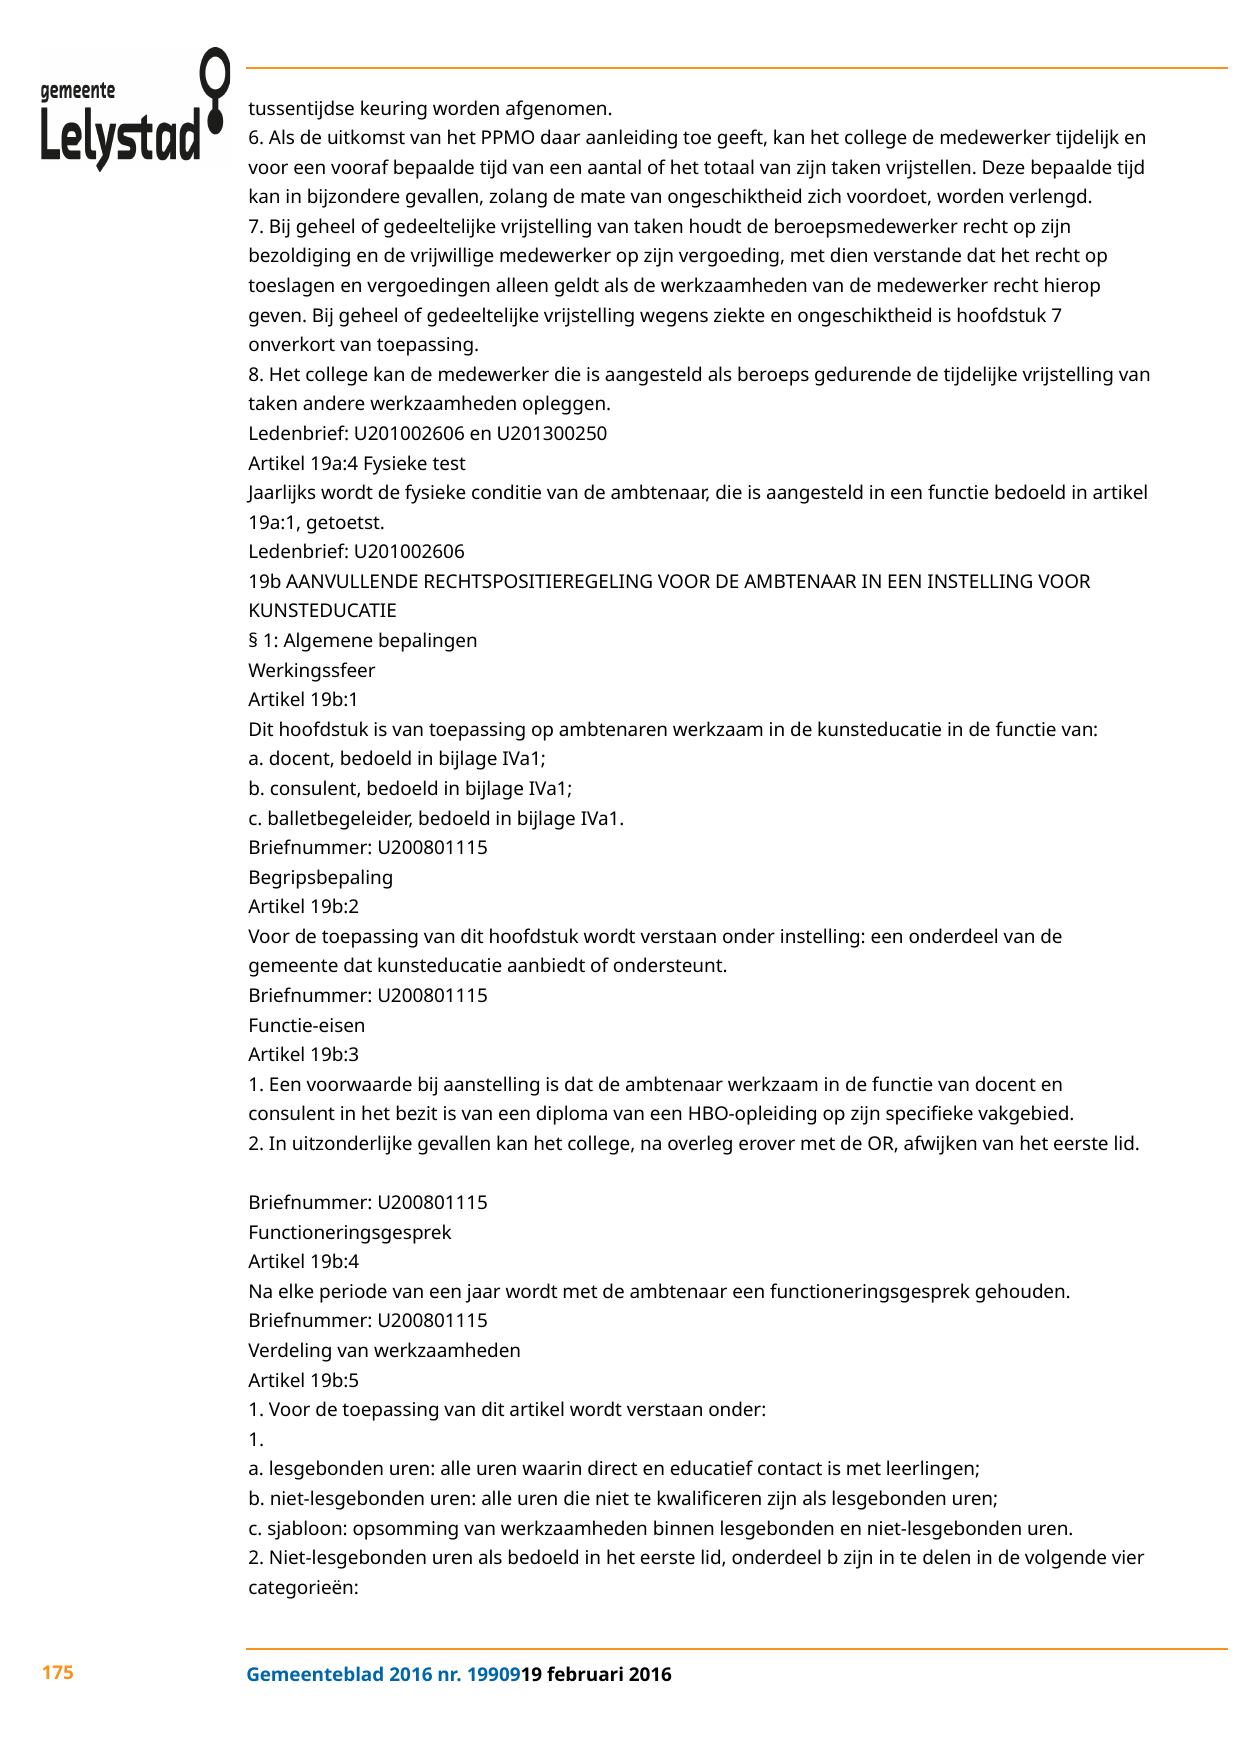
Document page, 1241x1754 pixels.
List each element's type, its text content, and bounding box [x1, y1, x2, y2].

text Werkingssfeer [248, 657, 1152, 683]
text Artikel 19b:2 [248, 893, 1152, 919]
text 8. Het college kan de medewerker die is aangesteld als beroeps gedurende de tijdelijke vrijstelling van taken andere werkzaamheden opleggen. [248, 361, 1152, 416]
text § 1: Algemene bepalingen [248, 627, 1152, 653]
text Briefnummer: U200801115 [248, 1189, 1152, 1215]
text Artikel 19b:1 [248, 686, 1152, 712]
text a. lesgebonden uren: alle uren waarin direct en educatief contact is met leerlingen; [248, 1456, 1152, 1481]
text 1. Voor de toepassing van dit artikel wordt verstaan onder: [248, 1396, 1152, 1422]
text 6. Als de uitkomst van het PPMO daar aanleiding toe geeft, kan het college de medewerker tijdelijk en voor een vooraf bepaalde tijd van een aantal of het totaal van zijn taken vrijstellen. Deze bepaalde tijd kan in bijzondere gevallen, zolang de mate van ongeschiktheid zich voordoet, worden verlengd. [248, 124, 1152, 209]
text c. balletbegeleider, bedoeld in bijlage IVa1. [248, 805, 1152, 831]
text Voor de toepassing van dit hoofdstuk wordt verstaan onder instelling: een onderdeel van de gemeente dat kunsteducatie aanbiedt of ondersteunt. [248, 923, 1152, 978]
text Briefnummer: U200801115 [248, 982, 1152, 1008]
text Ledenbrief: U201002606 [248, 538, 1152, 564]
text tussentijdse keuring worden afgenomen. [248, 95, 1152, 121]
text b. consulent, bedoeld in bijlage IVa1; [248, 775, 1152, 801]
text a. docent, bedoeld in bijlage IVa1; [248, 746, 1152, 771]
text Artikel 19b:4 [248, 1248, 1152, 1274]
text Briefnummer: U200801115 [248, 834, 1152, 860]
text Dit hoofdstuk is van toepassing op ambtenaren werkzaam in de kunsteducatie in de functie van: [248, 716, 1152, 742]
text Verdeling van werkzaamheden [248, 1337, 1152, 1363]
picture [41, 47, 231, 172]
text Artikel 19a:4 Fysieke test [248, 450, 1152, 476]
text Begripsbepaling [248, 864, 1152, 890]
text Functie-eisen [248, 1012, 1152, 1038]
text Artikel 19b:5 [248, 1367, 1152, 1393]
text Artikel 19b:3 [248, 1041, 1152, 1067]
text b. niet-lesgebonden uren: alle uren die niet te kwalificeren zijn als lesgebonden uren; [248, 1485, 1152, 1511]
text 1. [248, 1426, 1152, 1452]
text Ledenbrief: U201002606 en U201300250 [248, 420, 1152, 446]
text Functioneringsgesprek [248, 1219, 1152, 1245]
text c. sjabloon: opsomming van werkzaamheden binnen lesgebonden en niet-lesgebonden uren. [248, 1515, 1152, 1541]
text 19b AANVULLENDE RECHTSPOSITIEREGELING VOOR DE AMBTENAAR IN EEN INSTELLING VOOR KUNSTEDUCATIE [248, 568, 1152, 623]
text Jaarlijks wordt de fysieke conditie van de ambtenaar, die is aangesteld in een functie bedoeld in artikel 19a:1, getoetst. [248, 479, 1152, 535]
text 2. In uitzonderlijke gevallen kan het college, na overleg erover met de OR, afwijken van het eerste lid. [248, 1130, 1152, 1156]
text Briefnummer: U200801115 [248, 1308, 1152, 1333]
text 2. Niet-lesgebonden uren als bedoeld in het eerste lid, onderdeel b zijn in te delen in de volgende vier categorieën: [248, 1544, 1152, 1600]
text Na elke periode van een jaar wordt met de ambtenaar een functioneringsgesprek gehouden. [248, 1278, 1152, 1304]
text 7. Bij geheel of gedeeltelijke vrijstelling van taken houdt de beroepsmedewerker recht op zijn bezoldiging en de vrijwillige medewerker op zijn vergoeding, met dien verstande dat het recht op toeslagen en vergoedingen alleen geldt als de werkzaamheden van de medewerker recht hierop geven. Bij geheel of gedeeltelijke vrijstelling wegens ziekte en ongeschiktheid is hoofdstuk 7 onverkort van toepassing. [248, 213, 1152, 357]
text 1. Een voorwaarde bij aanstelling is dat de ambtenaar werkzaam in de functie van docent en consulent in het bezit is van een diploma van een HBO-opleiding op zijn specifieke vakgebied. [248, 1071, 1152, 1126]
